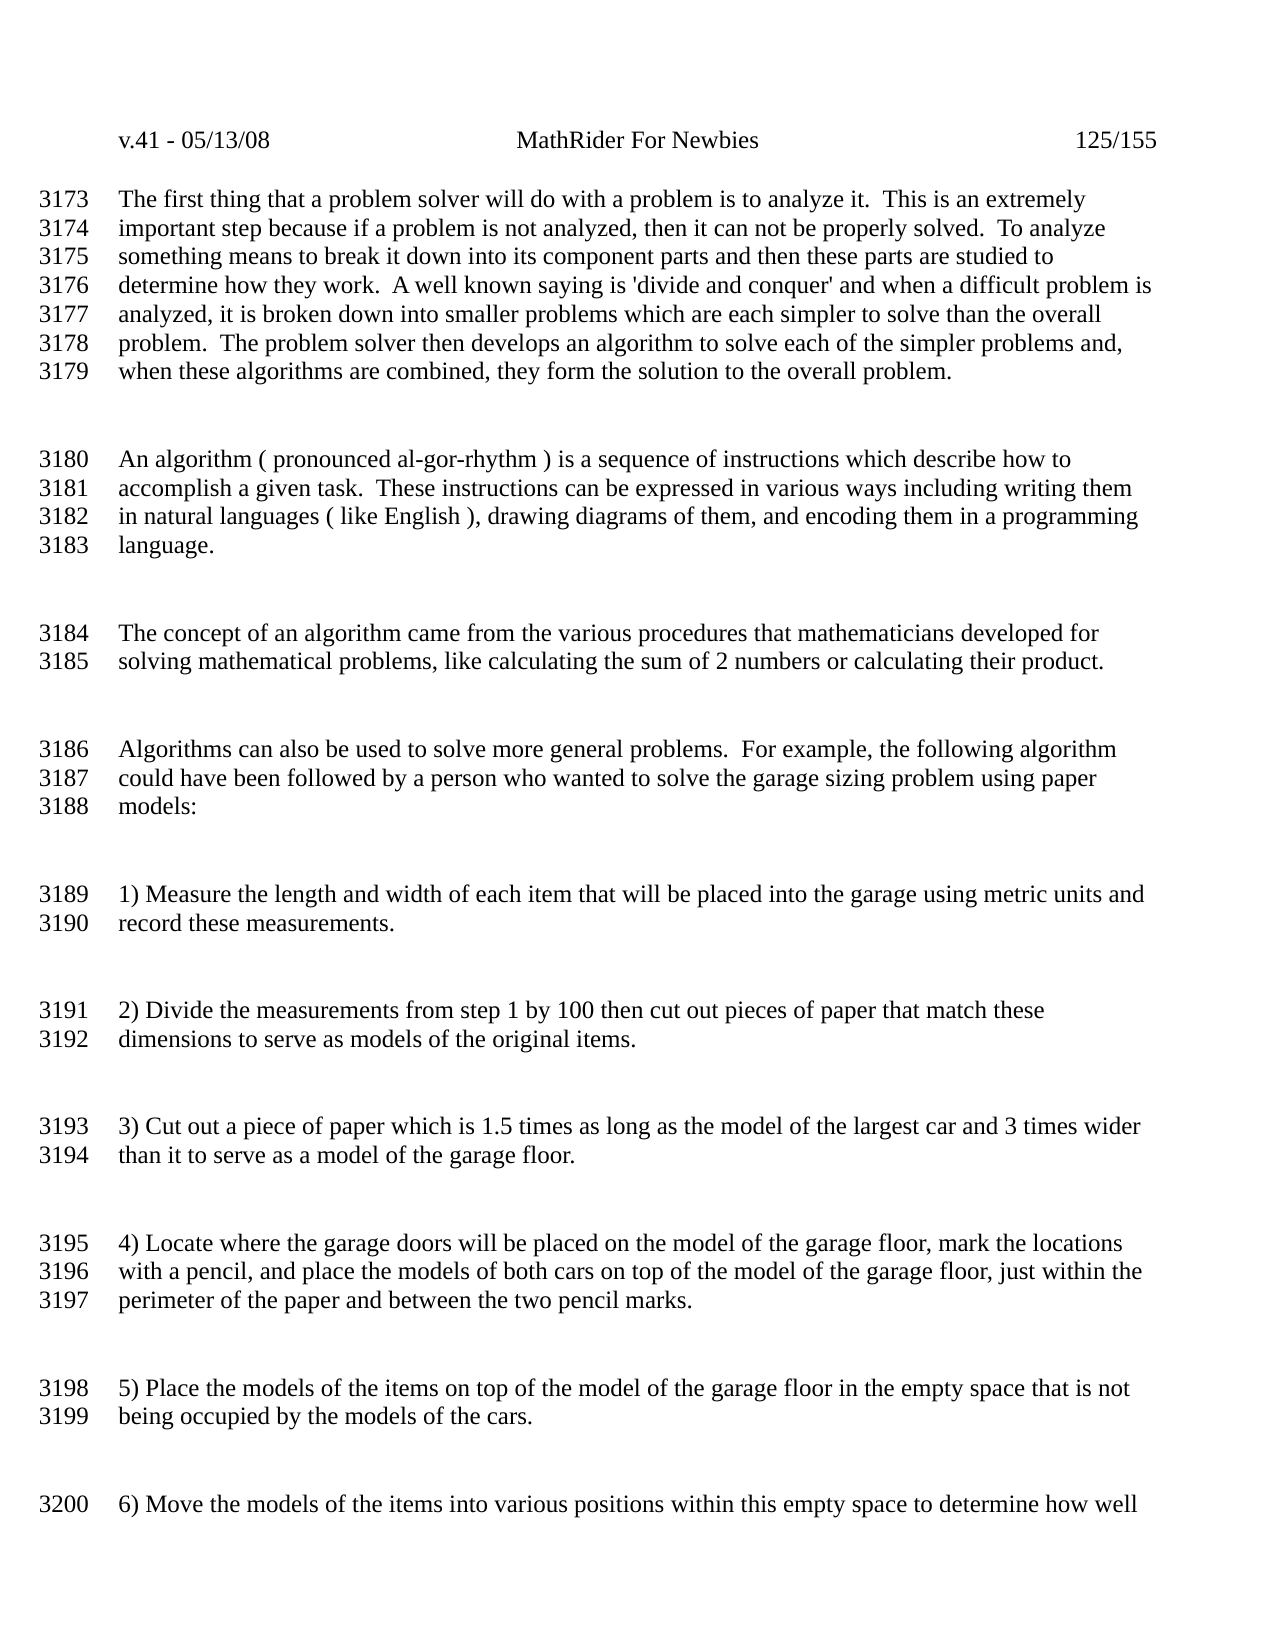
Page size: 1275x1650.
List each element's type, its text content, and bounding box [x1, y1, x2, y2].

text An algorithm ( pronounced al-gor-rhythm ) is a sequence of instructions which describe how to accomplish a given task. These instructions can be expressed in various ways including writing them in natural languages ( like English ), drawing diagrams of them, and encoding them in a programming language. [118, 444, 1157, 559]
text 6) Move the models of the items into various positions within this empty space to determine how well [118, 1489, 1157, 1518]
text The concept of an algorithm came from the various procedures that mathematicians developed for solving mathematical problems, like calculating the sum of 2 numbers or calculating their product. [118, 618, 1157, 675]
text 3) Cut out a piece of paper which is 1.5 times as long as the model of the largest car and 3 times wider than it to serve as a model of the garage floor. [118, 1111, 1157, 1169]
text 1) Measure the length and width of each item that will be placed into the garage using metric units and record these measurements. [118, 879, 1157, 936]
text 2) Divide the measurements from step 1 by 100 then cut out pieces of paper that match these dimensions to serve as models of the original items. [118, 995, 1157, 1053]
text The first thing that a problem solver will do with a problem is to analyze it. This is an extremely important step because if a problem is not analyzed, then it can not be properly solved. To analyze something means to break it down into its component parts and then these parts are studied to determine how they work. A well known saying is 'divide and conquer' and when a difficult problem is analyzed, it is broken down into smaller problems which are each simpler to solve than the overall problem. The problem solver then develops an algorithm to solve each of the simpler problems and, when these algorithms are combined, they form the solution to the overall problem. [118, 184, 1157, 385]
text 4) Locate where the garage doors will be placed on the model of the garage floor, mark the locations with a pencil, and place the models of both cars on top of the model of the garage floor, just within the perimeter of the paper and between the two pencil marks. [118, 1228, 1157, 1314]
text 5) Place the models of the items on top of the model of the garage floor in the empty space that is not being occupied by the models of the cars. [118, 1373, 1157, 1430]
text Algorithms can also be used to solve more general problems. For example, the following algorithm could have been followed by a person who wanted to solve the garage sizing problem using paper models: [118, 734, 1157, 820]
